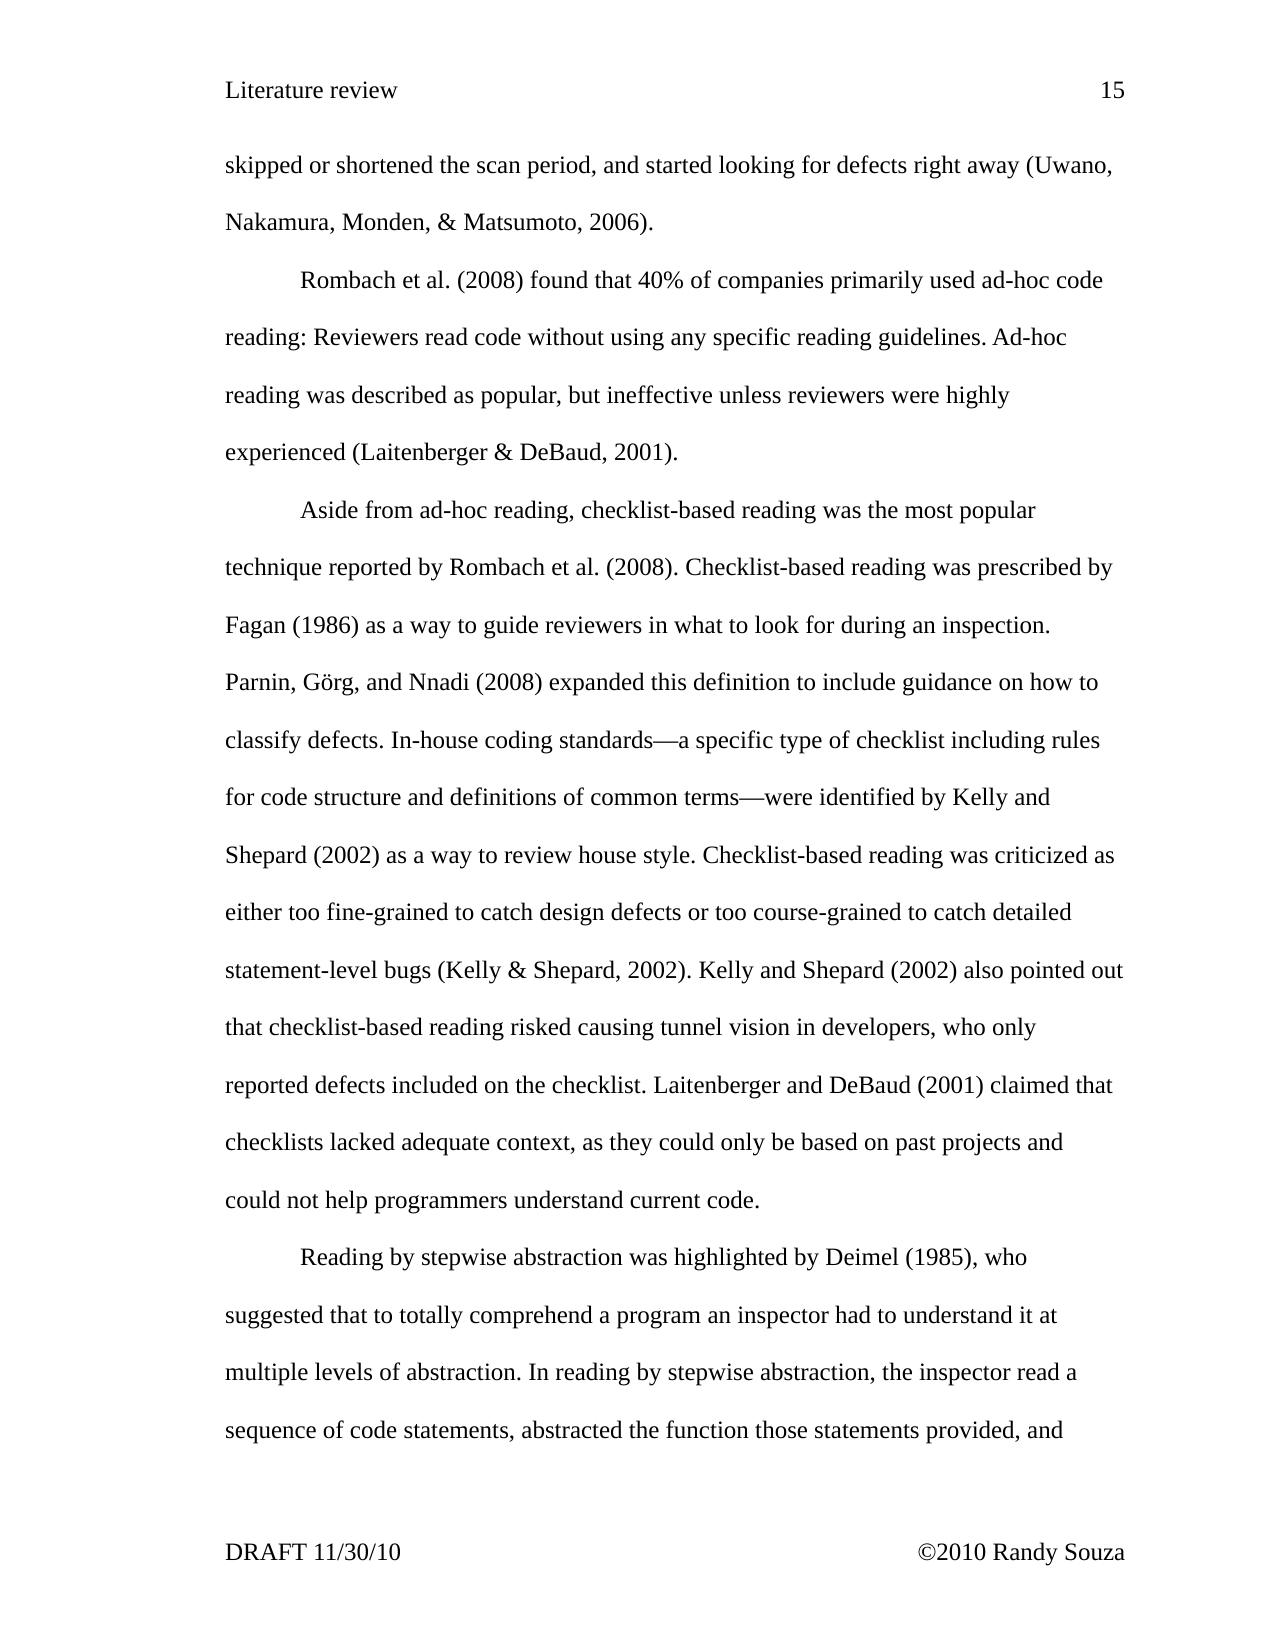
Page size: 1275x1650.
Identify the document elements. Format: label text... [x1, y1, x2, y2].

text Rombach et al. (2008) found that 40% of companies primarily used ad-hoc code reading: Reviewers read code without using any specific reading guidelines. Ad-hoc reading was described as popular, but ineffective unless reviewers were highly experienced (Laitenberger & DeBaud, 2001). [225, 265, 1125, 466]
text skipped or shortened the scan period, and started looking for defects right away (Uwano, Nakamura, Monden, & Matsumoto, 2006). [225, 150, 1125, 236]
text Aside from ad-hoc reading, checklist-based reading was the most popular technique reported by Rombach et al. (2008). Checklist-based reading was prescribed by Fagan (1986) as a way to guide reviewers in what to look for during an inspection. Parnin, Görg, and Nnadi (2008) expanded this definition to include guidance on how to classify defects. In-house coding standards—a specific type of checklist including rules for code structure and definitions of common terms—were identified by Kelly and Shepard (2002) as a way to review house style. Checklist-based reading was criticized as either too fine-grained to catch design defects or too course-grained to catch detailed statement-level bugs (Kelly & Shepard, 2002). Kelly and Shepard (2002) also pointed out that checklist-based reading risked causing tunnel vision in developers, who only reported defects included on the checklist. Laitenberger and DeBaud (2001) claimed that checklists lacked adequate context, as they could only be based on past projects and could not help programmers understand current code. [225, 495, 1125, 1214]
text Reading by stepwise abstraction was highlighted by Deimel (1985), who suggested that to totally comprehend a program an inspector had to understand it at multiple levels of abstraction. In reading by stepwise abstraction, the inspector read a sequence of code statements, abstracted the function those statements provided, and [225, 1242, 1125, 1444]
